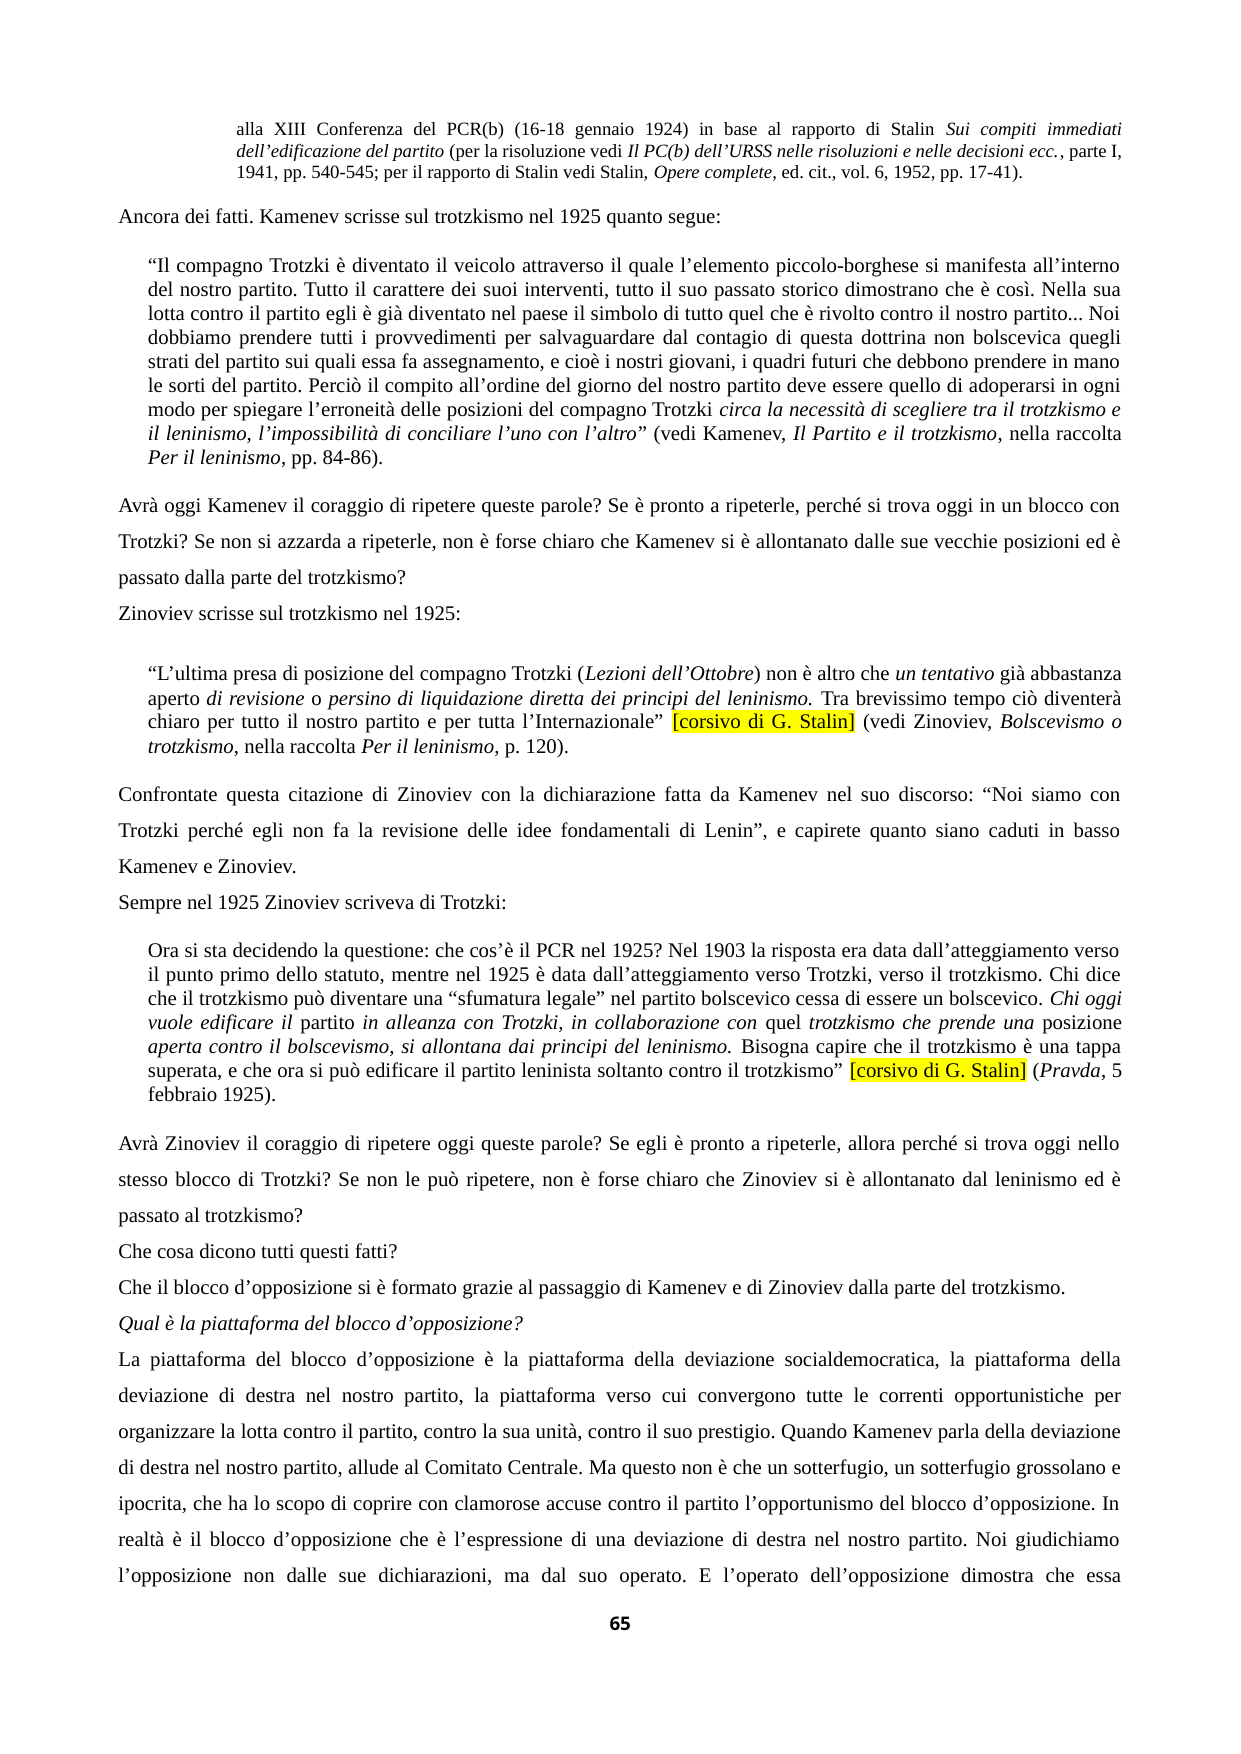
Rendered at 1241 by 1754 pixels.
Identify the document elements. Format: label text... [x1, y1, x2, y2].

text Zinoviev scrisse sul trotzkismo nel 1925: [118, 601, 1122, 625]
text Che il blocco d’opposizione si è formato grazie al passaggio di Kamenev e di Zinoviev dalla parte del trotzkismo. [118, 1274, 1122, 1299]
text Confrontate questa citazione di Zinoviev con la dichiarazione fatta da Kamenev nel suo discorso: “Noi siamo con Trotzki perché egli non fa la revisione delle idee fondamentali di Lenin”, e capirete quanto siano caduti in basso Kamenev e Zinoviev. [118, 782, 1122, 878]
text alla XIII Conferenza del PCR(b) (16-18 gennaio 1924) in base al rapporto di Stalin Sui compiti immediati dell’edificazione del partito (per la risoluzione vedi Il PC(b) dell’URSS nelle risoluzioni e nelle decisioni ecc., parte I, 1941, pp. 540-545; per il rapporto di Stalin vedi Stalin, Opere complete, ed. cit., vol. 6, 1952, pp. 17-41). [236, 118, 1122, 183]
text Ora si sta decidendo la questione: che cos’è il PCR nel 1925? Nel 1903 la risposta era data dall’atteggiamento verso il punto primo dello statuto, mentre nel 1925 è data dall’atteggiamento verso Trotzki, verso il trotzkismo. Chi dice che il trotzkismo può diventare una “sfumatura legale” nel partito bolscevico cessa di essere un bolscevico. Chi oggi vuole edificare il partito in alleanza con Trotzki, in collaborazione con quel trotzkismo che prende una posizione aperta contro il bolscevismo, si allontana dai principi del leninismo. Bisogna capire che il trotzkismo è una tappa superata, e che ora si può edificare il partito leninista soltanto contro il trotzkismo” [corsivo di G. Stalin] (Pravda, 5 febbraio 1925). [148, 938, 1122, 1106]
text Che cosa dicono tutti questi fatti? [118, 1238, 1122, 1263]
text La piattaforma del blocco d’opposizione è la piattaforma della deviazione socialdemocratica, la piattaforma della deviazione di destra nel nostro partito, la piattaforma verso cui convergono tutte le correnti opportunistiche per organizzare la lotta contro il partito, contro la sua unità, contro il suo prestigio. Quando Kamenev parla della deviazione di destra nel nostro partito, allude al Comitato Centrale. Ma questo non è che un sotterfugio, un sotterfugio grossolano e ipocrita, che ha lo scopo di coprire con clamorose accuse contro il partito l’opportunismo del blocco d’opposizione. In realtà è il blocco d’opposizione che è l’espressione di una deviazione di destra nel nostro partito. Noi giudichiamo l’opposizione non dalle sue dichiarazioni, ma dal suo operato. E l’operato dell’opposizione dimostra che essa [118, 1347, 1122, 1587]
text “Il compagno Trotzki è diventato il veicolo attraverso il quale l’elemento piccolo-borghese si manifesta all’interno del nostro partito. Tutto il carattere dei suoi interventi, tutto il suo passato storico dimostrano che è così. Nella sua lotta contro il partito egli è già diventato nel paese il simbolo di tutto quel che è rivolto contro il nostro partito... Noi dobbiamo prendere tutti i provvedimenti per salvaguardare dal contagio di questa dottrina non bolscevica quegli strati del partito sui quali essa fa assegnamento, e cioè i nostri giovani, i quadri futuri che debbono prendere in mano le sorti del partito. Perciò il compito all’ordine del giorno del nostro partito deve essere quello di adoperarsi in ogni modo per spiegare l’erroneità delle posizioni del compagno Trotzki circa la necessità di scegliere tra il trotzkismo e il leninismo, l’impossibilità di conciliare l’uno con l’altro” (vedi Kamenev, Il Partito e il trotzkismo, nella raccolta Per il leninismo, pp. 84-86). [148, 252, 1122, 469]
text Ancora dei fatti. Kamenev scrisse sul trotzkismo nel 1925 quanto segue: [118, 204, 1122, 228]
text Qual è la piattaforma del blocco d’opposizione? [118, 1311, 1122, 1335]
text Sempre nel 1925 Zinoviev scriveva di Trotzki: [118, 890, 1122, 914]
text Avrà oggi Kamenev il coraggio di ripetere queste parole? Se è pronto a ripeterle, perché si trova oggi in un blocco con Trotzki? Se non si azzarda a ripeterle, non è forse chiaro che Kamenev si è allontanato dalle sue vecchie posizioni ed è passato dalla parte del trotzkismo? [118, 493, 1122, 589]
text Avrà Zinoviev il coraggio di ripetere oggi queste parole? Se egli è pronto a ripeterle, allora perché si trova oggi nello stesso blocco di Trotzki? Se non le può ripetere, non è forse chiaro che Zinoviev si è allontanato dal leninismo ed è passato al trotzkismo? [118, 1130, 1122, 1227]
text “L’ultima presa di posizione del compagno Trotzki (Lezioni dell’Ottobre) non è altro che un tentativo già abbastanza aperto di revisione o persino di liquidazione diretta dei principi del leninismo. Tra brevissimo tempo ciò diventerà chiaro per tutto il nostro partito e per tutta l’Internazionale” [corsivo di G. Stalin] (vedi Zinoviev, Bolscevismo o trotzkismo, nella raccolta Per il leninismo, p. 120). [148, 661, 1122, 758]
